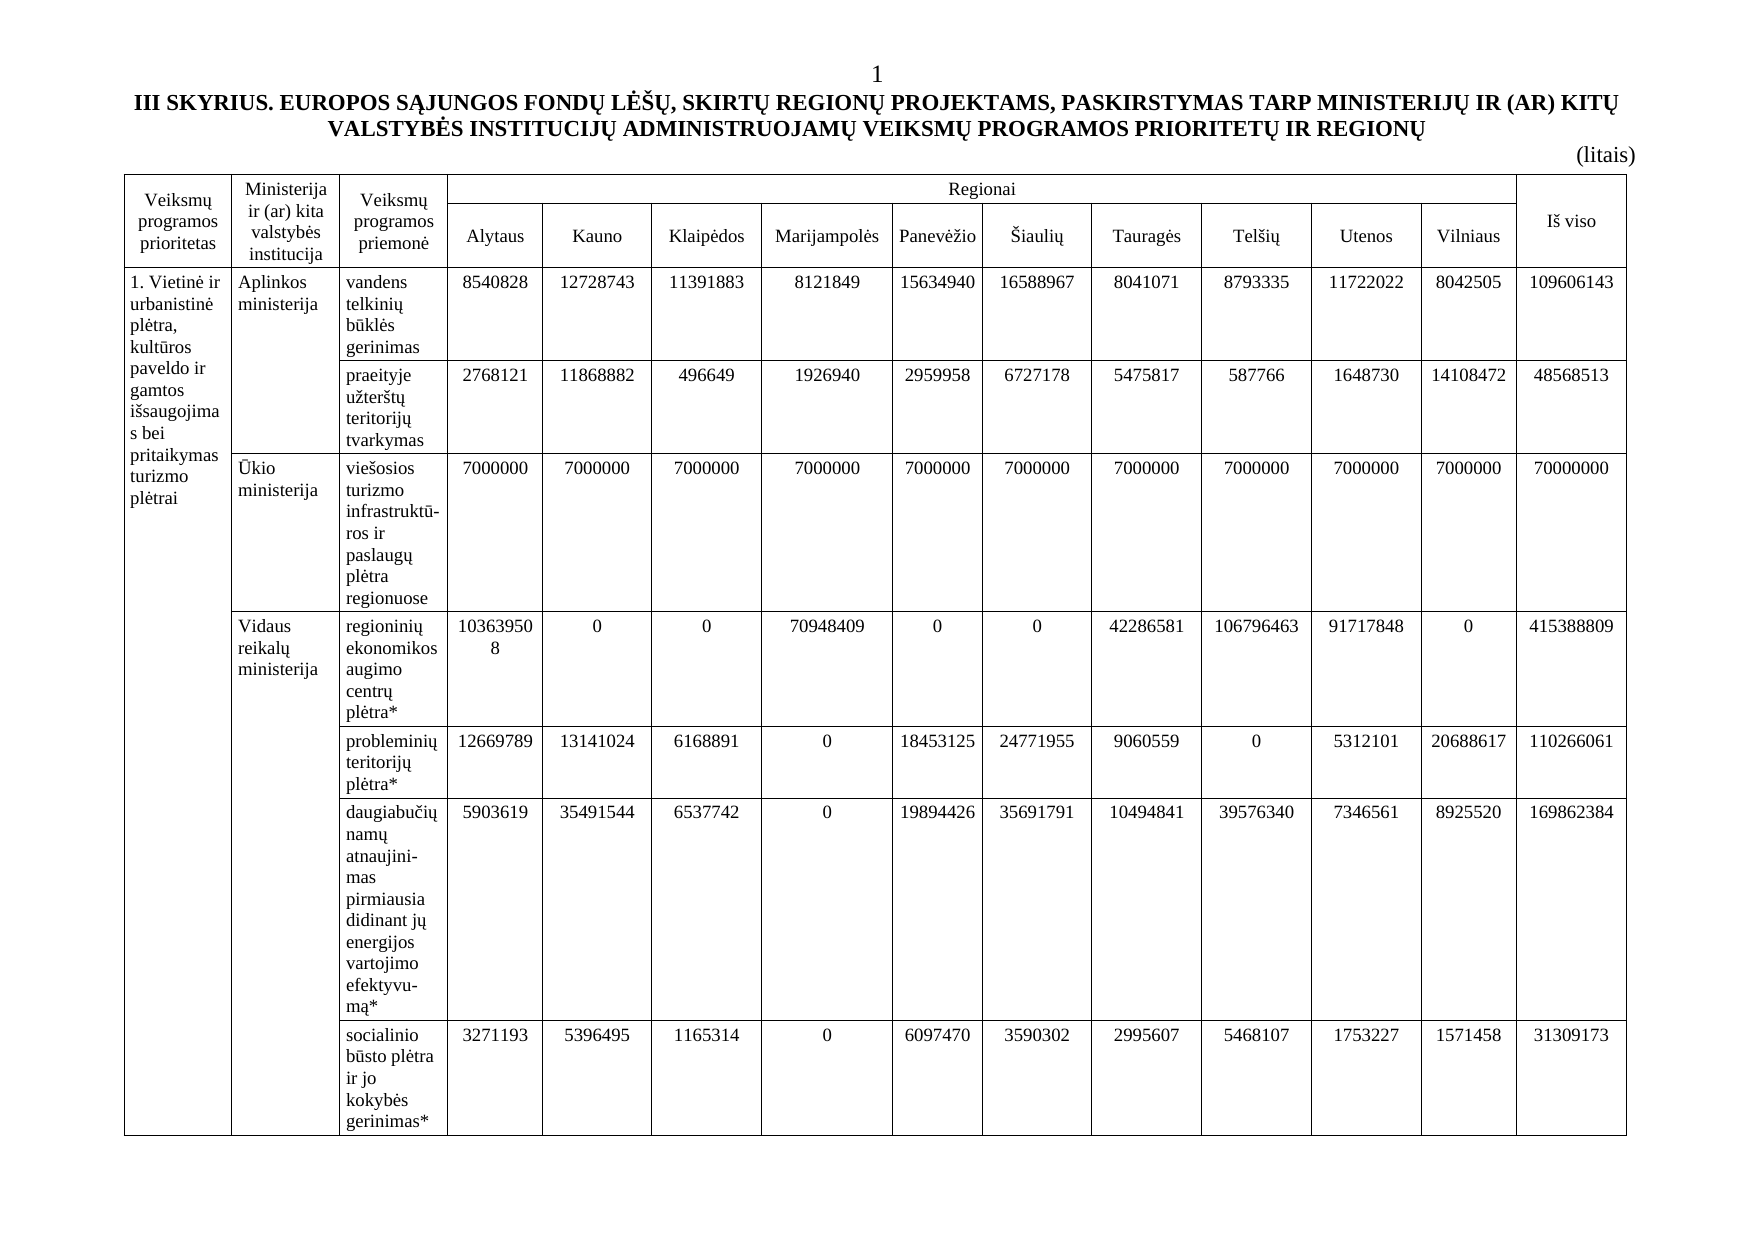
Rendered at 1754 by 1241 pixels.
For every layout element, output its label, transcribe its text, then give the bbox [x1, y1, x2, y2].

table_cell 48568513 [1517, 361, 1626, 453]
table_cell 5312101 [1312, 727, 1421, 797]
table_cell 109606143 [1517, 268, 1626, 360]
table_cell 5475817 [1092, 361, 1201, 453]
table_cell 0 [983, 612, 1091, 726]
table_cell 18453125 [893, 727, 982, 797]
table_cell Vilniaus [1422, 204, 1516, 267]
table_cell socialinio būsto plėtra ir jo kokybės gerinimas* [340, 1021, 447, 1134]
table_cell vandens telkinių būklės gerinimas [340, 268, 447, 360]
table_cell 8121849 [762, 268, 892, 360]
table_cell 0 [893, 612, 982, 726]
table_cell Alytaus [448, 204, 542, 267]
table_cell 1571458 [1422, 1021, 1516, 1134]
table_cell 0 [762, 727, 892, 797]
table_cell 70948409 [762, 612, 892, 726]
table_cell 1. Vietinė ir urbanistinė plėtra, kultūros paveldo ir gamtos išsaugojimas bei pritaikymas turizmo plėtrai [125, 268, 231, 1134]
table_cell Marijampolės [762, 204, 892, 267]
table_cell 16588967 [983, 268, 1091, 360]
text III SKYRIUS. EUROPOS SĄJUNGOS FONDŲ LĖŠŲ, SKIRTŲ REGIONŲ PROJEKTAMS, PASKIRSTYMAS TARP MINISTERIJŲ IR (AR) KITŲ VALSTYBĖS INSTITUCIJŲ ADMINISTRUOJAMŲ VEIKSMŲ PROGRAMOS PRIORITETŲ IR REGIONŲ [118, 89, 1636, 141]
table_cell 0 [762, 799, 892, 1020]
table_cell 12728743 [543, 268, 651, 360]
table_cell 2768121 [448, 361, 542, 453]
table_cell 3271193 [448, 1021, 542, 1134]
table_cell 7000000 [543, 454, 651, 611]
table_cell 11391883 [652, 268, 761, 360]
table_cell 31309173 [1517, 1021, 1626, 1134]
table_cell 1165314 [652, 1021, 761, 1134]
table_cell praeityje užterštų teritorijų tvarkymas [340, 361, 447, 453]
table_cell 169862384 [1517, 799, 1626, 1020]
table_cell 415388809 [1517, 612, 1626, 726]
table_cell 42286581 [1092, 612, 1201, 726]
table_cell 6097470 [893, 1021, 982, 1134]
table_cell viešosios turizmo infrastruktū-ros ir paslaugų plėtra regionuose [340, 454, 447, 611]
table_cell 1753227 [1312, 1021, 1421, 1134]
table_cell 0 [1422, 612, 1516, 726]
table_cell 8793335 [1202, 268, 1311, 360]
table_cell 2995607 [1092, 1021, 1201, 1134]
table_cell 1648730 [1312, 361, 1421, 453]
table_cell 19894426 [893, 799, 982, 1020]
table_cell regioninių ekonomikos augimo centrų plėtra* [340, 612, 447, 726]
table_cell 7000000 [1422, 454, 1516, 611]
table_cell 5468107 [1202, 1021, 1311, 1134]
table_cell 0 [1202, 727, 1311, 797]
table_cell 35691791 [983, 799, 1091, 1020]
table_cell Panevėžio [893, 204, 982, 267]
table_cell 12669789 [448, 727, 542, 797]
table_cell 8540828 [448, 268, 542, 360]
table_cell 13141024 [543, 727, 651, 797]
table_cell 70000000 [1517, 454, 1626, 611]
table_cell Vidaus reikalų ministerija [232, 612, 339, 1134]
table_cell 6168891 [652, 727, 761, 797]
table_cell 0 [762, 1021, 892, 1134]
table_cell daugiabučių namų atnaujini-mas pirmiausia didinant jų energijos vartojimo efektyvu-mą* [340, 799, 447, 1020]
table_cell 7000000 [983, 454, 1091, 611]
table_cell 7346561 [1312, 799, 1421, 1020]
table_cell 35491544 [543, 799, 651, 1020]
table_cell 24771955 [983, 727, 1091, 797]
table_cell 91717848 [1312, 612, 1421, 726]
table_header Veiksmų programos priemonė [340, 175, 447, 267]
table_cell 106796463 [1202, 612, 1311, 726]
table_cell 10494841 [1092, 799, 1201, 1020]
table_cell 8041071 [1092, 268, 1201, 360]
table_cell 496649 [652, 361, 761, 453]
table_cell Klaipėdos [652, 204, 761, 267]
table_cell 2959958 [893, 361, 982, 453]
table_cell 1926940 [762, 361, 892, 453]
table_cell probleminių teritorijų plėtra* [340, 727, 447, 797]
table_cell 8042505 [1422, 268, 1516, 360]
table_cell 6537742 [652, 799, 761, 1020]
table_cell 11722022 [1312, 268, 1421, 360]
table_cell 6727178 [983, 361, 1091, 453]
table_header Regionai [448, 175, 1516, 202]
table_cell 20688617 [1422, 727, 1516, 797]
table_cell 0 [652, 612, 761, 726]
table_cell 7000000 [652, 454, 761, 611]
table_cell 7000000 [762, 454, 892, 611]
table_cell Telšių [1202, 204, 1311, 267]
table_cell 7000000 [893, 454, 982, 611]
table_cell 39576340 [1202, 799, 1311, 1020]
table_cell 14108472 [1422, 361, 1516, 453]
table_header Ministerija ir (ar) kita valstybės institucija [232, 175, 339, 267]
table_cell 7000000 [448, 454, 542, 611]
table_cell 3590302 [983, 1021, 1091, 1134]
table_cell 7000000 [1202, 454, 1311, 611]
table_cell 15634940 [893, 268, 982, 360]
table_cell Tauragės [1092, 204, 1201, 267]
table_cell 103639508 [448, 612, 542, 726]
table_cell 0 [543, 612, 651, 726]
table_header Iš viso [1517, 175, 1626, 267]
table_cell 5903619 [448, 799, 542, 1020]
table_cell 11868882 [543, 361, 651, 453]
table_cell 110266061 [1517, 727, 1626, 797]
table_cell Šiaulių [983, 204, 1091, 267]
table_cell 587766 [1202, 361, 1311, 453]
text (litais) [118, 141, 1636, 168]
table_header Veiksmų programos prioritetas [125, 175, 231, 267]
table_cell 7000000 [1092, 454, 1201, 611]
table_cell 8925520 [1422, 799, 1516, 1020]
table_cell 7000000 [1312, 454, 1421, 611]
table_cell Ūkio ministerija [232, 454, 339, 611]
table_cell Utenos [1312, 204, 1421, 267]
table_cell 5396495 [543, 1021, 651, 1134]
table_cell Kauno [543, 204, 651, 267]
table_cell Aplinkos ministerija [232, 268, 339, 453]
table_cell 9060559 [1092, 727, 1201, 797]
